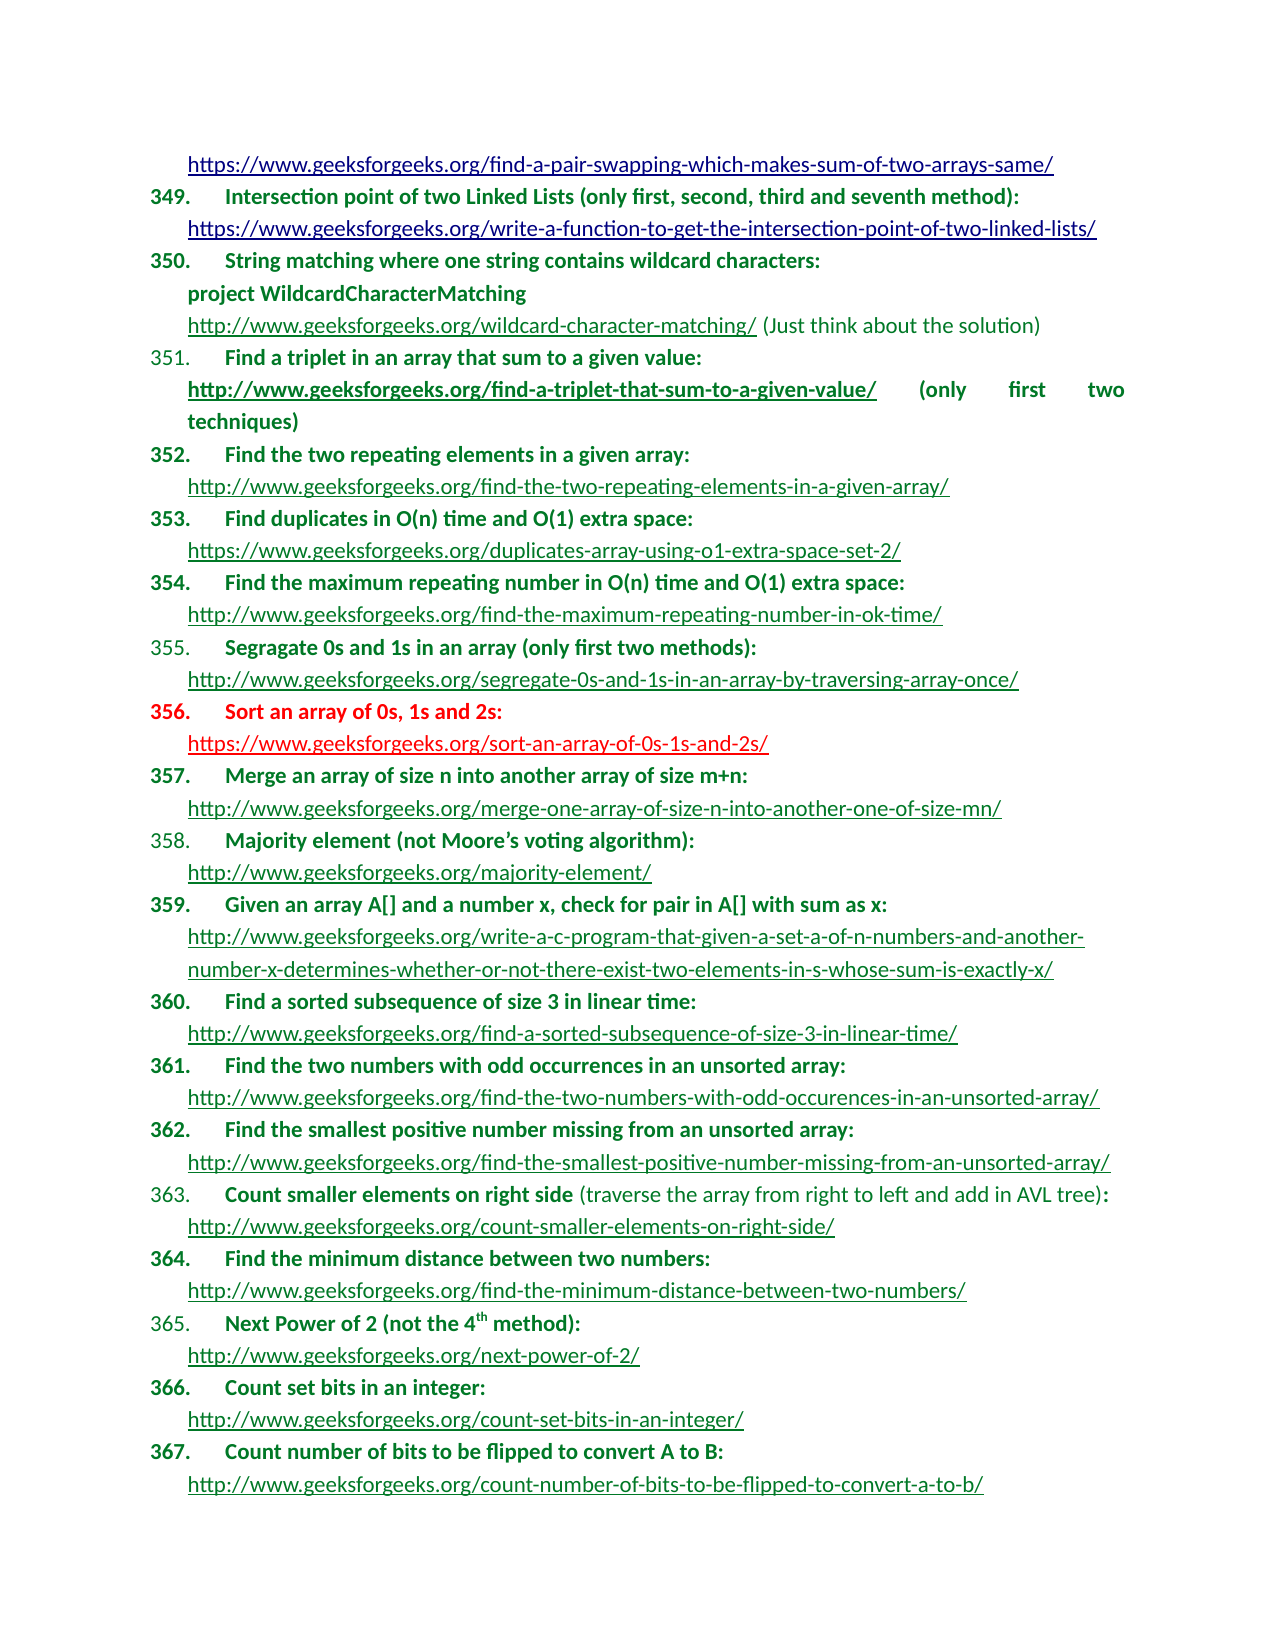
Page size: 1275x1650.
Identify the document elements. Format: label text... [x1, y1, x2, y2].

list Sort an array of 0s, 1s and 2s: [150, 697, 1125, 725]
list Find the maximum repeating number in O(n) time and O(1) extra space: [150, 568, 1125, 596]
list Intersection point of two Linked Lists (only first, second, third and seventh method): [150, 182, 1125, 210]
list Find the two repeating elements in a given array: [150, 440, 1125, 468]
list https://www.geeksforgeeks.org/write-a-function-to-get-the-intersection-point-of-two-linked-lists/ [150, 214, 1125, 242]
list Find the two numbers with odd occurrences in an unsorted array: [150, 1051, 1125, 1079]
list https://www.geeksforgeeks.org/sort-an-array-of-0s-1s-and-2s/ [150, 729, 1125, 757]
list http://www.geeksforgeeks.org/find-the-two-repeating-elements-in-a-given-array/ [150, 472, 1125, 500]
list Next Power of 2 (not the 4th method): [150, 1309, 1125, 1337]
list https://www.geeksforgeeks.org/duplicates-array-using-o1-extra-space-set-2/ [150, 536, 1125, 564]
list http://www.geeksforgeeks.org/find-a-triplet-that-sum-to-a-given-value/ (only first two techniques) [150, 375, 1125, 436]
list http://www.geeksforgeeks.org/segregate-0s-and-1s-in-an-array-by-traversing-array-once/ [150, 665, 1125, 693]
list Count set bits in an integer: [150, 1373, 1125, 1401]
list Find the minimum distance between two numbers: [150, 1244, 1125, 1272]
list http://www.geeksforgeeks.org/count-smaller-elements-on-right-side/ [150, 1212, 1125, 1240]
list http://www.geeksforgeeks.org/find-the-minimum-distance-between-two-numbers/ [150, 1277, 1125, 1304]
list http://www.geeksforgeeks.org/find-a-sorted-subsequence-of-size-3-in-linear-time/ [150, 1019, 1125, 1047]
list http://www.geeksforgeeks.org/majority-element/ [150, 858, 1125, 886]
list Find the smallest positive number missing from an unsorted array: [150, 1116, 1125, 1144]
list Find a triplet in an array that sum to a given value: [150, 343, 1125, 371]
list Given an array A[] and a number x, check for pair in A[] with sum as x: [150, 890, 1125, 918]
list Majority element (not Moore’s voting algorithm): [150, 826, 1125, 854]
list http://www.geeksforgeeks.org/find-the-smallest-positive-number-missing-from-an-unsorted-array/ [150, 1148, 1125, 1176]
list http://www.geeksforgeeks.org/count-number-of-bits-to-be-flipped-to-convert-a-to-b/ [150, 1470, 1125, 1498]
list Merge an array of size n into another array of size m+n: [150, 762, 1125, 789]
list http://www.geeksforgeeks.org/wildcard-character-matching/ (Just think about the solution) [150, 311, 1125, 339]
list Find a sorted subsequence of size 3 in linear time: [150, 987, 1125, 1015]
list project WildcardCharacterMatching [150, 279, 1125, 307]
list String matching where one string contains wildcard characters: [150, 247, 1125, 274]
list Count smaller elements on right side (traverse the array from right to left and add in AVL tree): [150, 1180, 1125, 1208]
list Find duplicates in O(n) time and O(1) extra space: [150, 504, 1125, 532]
list http://www.geeksforgeeks.org/find-the-two-numbers-with-odd-occurences-in-an-unsorted-array/ [150, 1083, 1125, 1111]
list http://www.geeksforgeeks.org/count-set-bits-in-an-integer/ [150, 1405, 1125, 1433]
list http://www.geeksforgeeks.org/merge-one-array-of-size-n-into-another-one-of-size-mn/ [150, 794, 1125, 822]
list http://www.geeksforgeeks.org/next-power-of-2/ [150, 1341, 1125, 1369]
list Count number of bits to be flipped to convert A to B: [150, 1437, 1125, 1466]
list http://www.geeksforgeeks.org/find-the-maximum-repeating-number-in-ok-time/ [150, 601, 1125, 629]
list Segragate 0s and 1s in an array (only first two methods): [150, 633, 1125, 661]
list http://www.geeksforgeeks.org/write-a-c-program-that-given-a-set-a-of-n-numbers-and-another-number-x-determines-whether-or-not-there-exist-two-elements-in-s-whose-sum-is-exactly-x/ [150, 922, 1125, 983]
list https://www.geeksforgeeks.org/find-a-pair-swapping-which-makes-sum-of-two-arrays-same/ [150, 150, 1125, 178]
